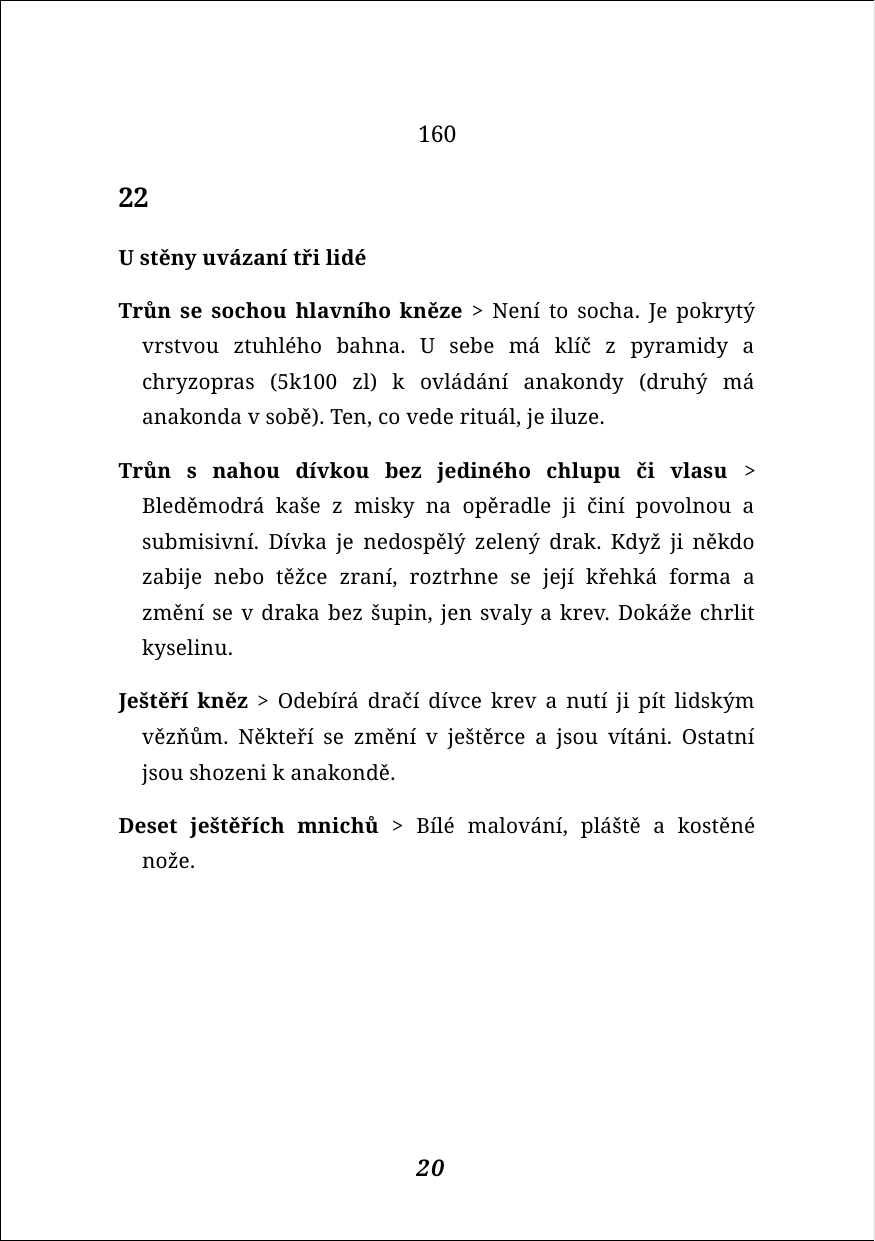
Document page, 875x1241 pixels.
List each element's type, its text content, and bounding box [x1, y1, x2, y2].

text U stěny uvázaní tři lidé [118, 243, 756, 271]
text Trůn se sochou hlavního kněze > Není to socha. Je pokrytý vrstvou ztuhlého bahna. U sebe má klíč z pyramidy a chryzopras (5k100 zl) k ovládání anakondy (druhý má anakonda v sobě). Ten, co vede rituál, je iluze. [118, 296, 756, 431]
text 22 [118, 179, 756, 216]
text Trůn s nahou dívkou bez jediného chlupu či vlasu > Bleděmodrá kaše z misky na opěradle ji činí povolnou a submisivní. Dívka je nedospělý zelený drak. Když ji někdo zabije nebo těžce zraní, roztrhne se její křehká forma a změní se v draka bez šupin, jen svaly a krev. Dokáže chrlit kyselinu. [118, 456, 756, 662]
text Deset ještěřích mnichů > Bílé malování, pláště a kostěné nože. [118, 811, 756, 875]
text Ještěří kněz > Odebírá dračí dívce krev a nutí ji pít lidským vězňům. Někteří se změní v ještěrce a jsou vítáni. Ostatní jsou shozeni k anakondě. [118, 687, 756, 786]
